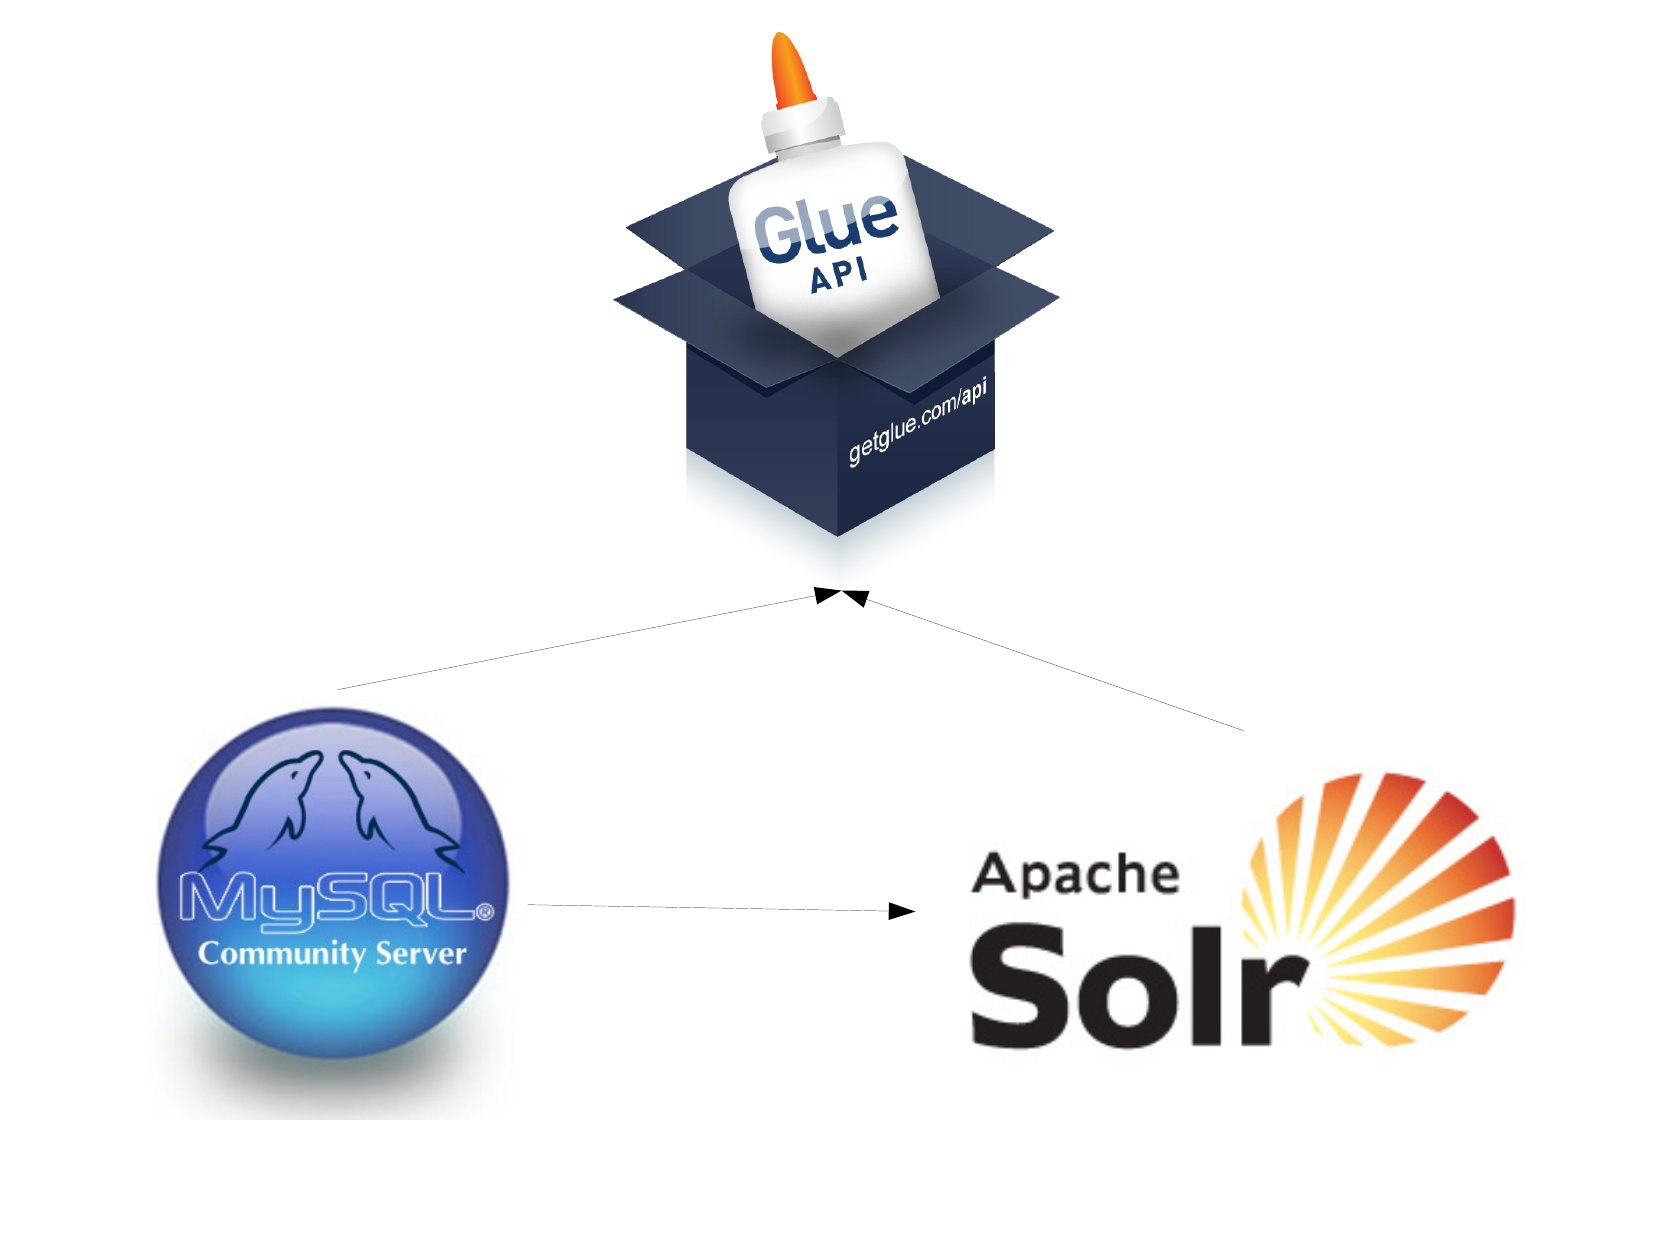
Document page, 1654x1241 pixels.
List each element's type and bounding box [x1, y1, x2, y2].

picture [561, 29, 1123, 591]
picture [147, 689, 528, 1120]
picture [915, 730, 1572, 1093]
